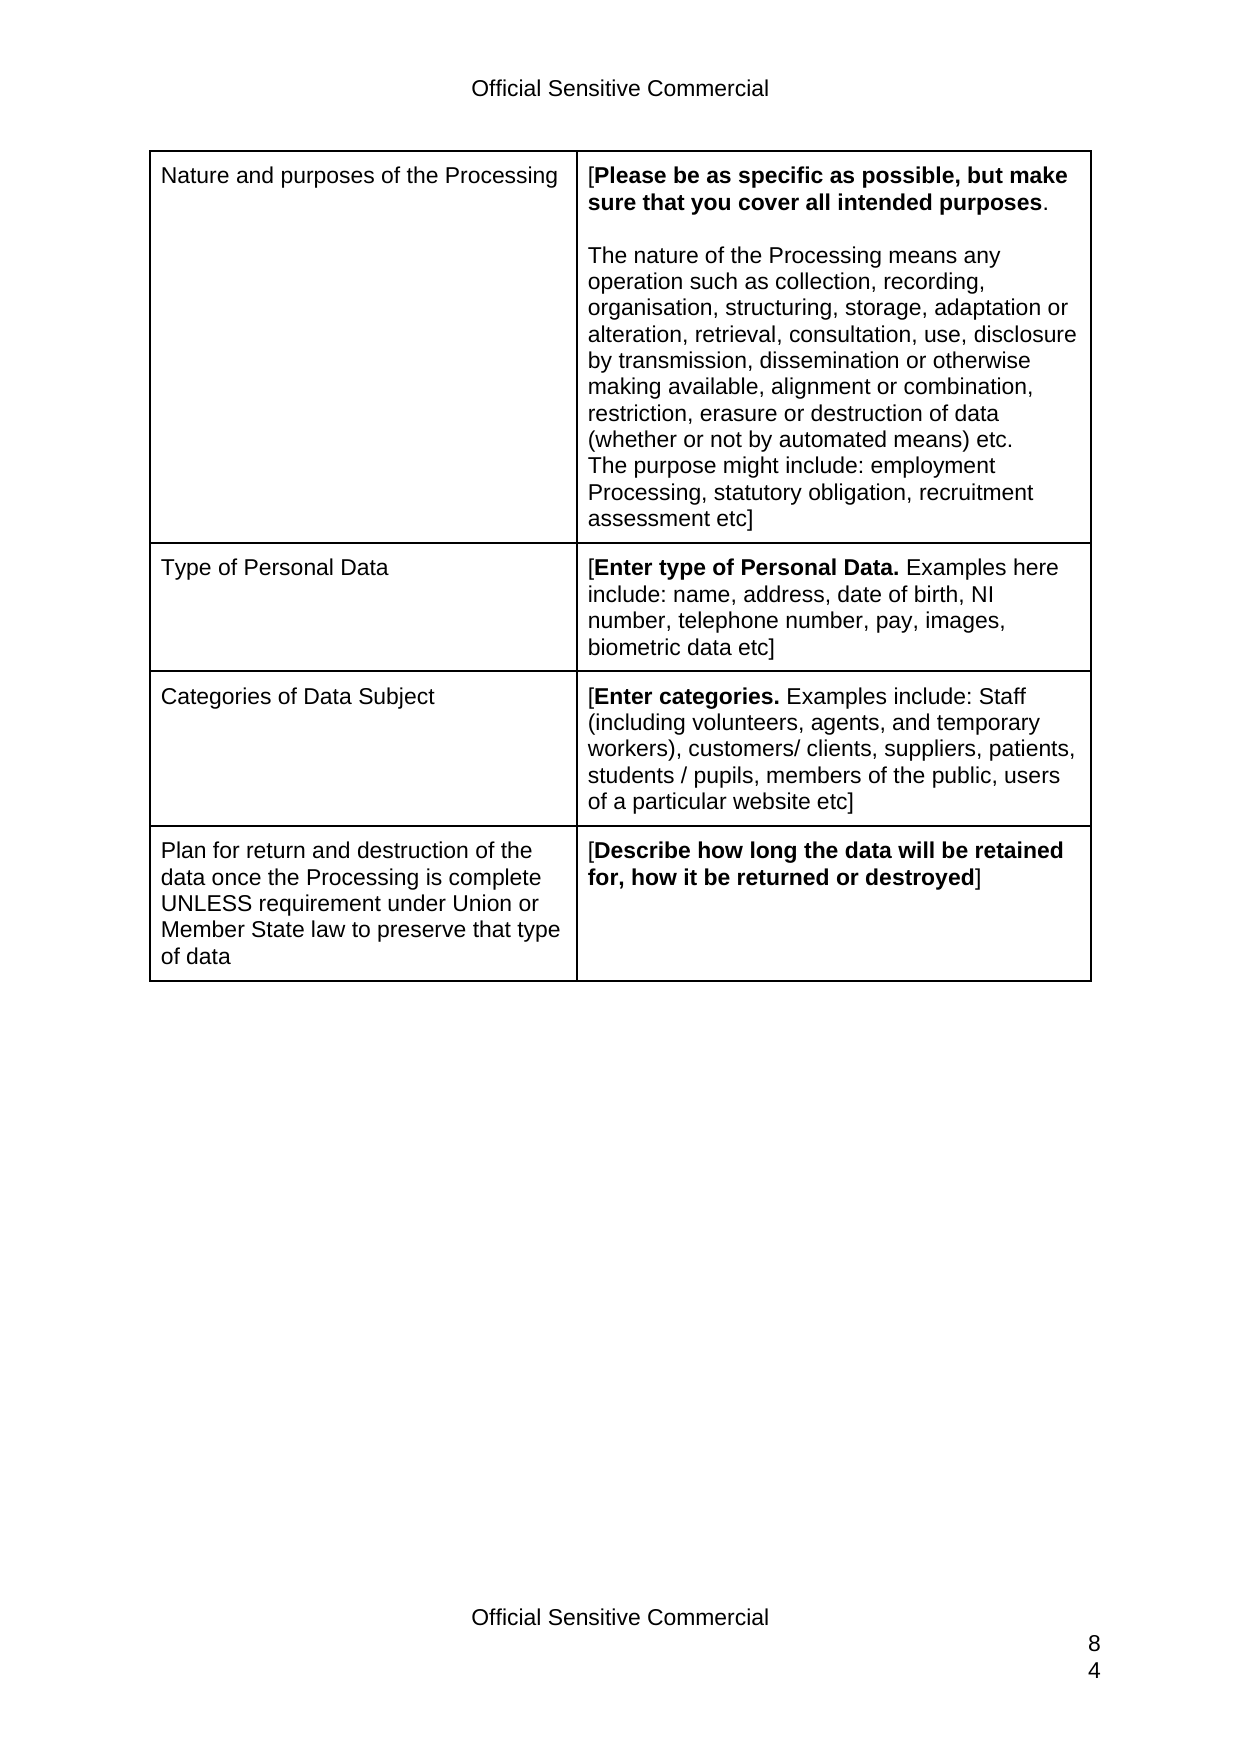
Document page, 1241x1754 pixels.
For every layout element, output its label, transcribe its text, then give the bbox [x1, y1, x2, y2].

table_cell [Describe how long the data will be retained for, how it be returned or destroyed] [578, 827, 1090, 979]
table_cell Type of Personal Data [151, 544, 576, 670]
table_cell [Enter categories. Examples include: Staff (including volunteers, agents, and temporary workers), customers/ clients, suppliers, patients, students / pupils, members of the public, users of a particular website etc] [578, 672, 1090, 825]
table_cell Nature and purposes of the Processing [151, 152, 576, 542]
table_cell [Enter type of Personal Data. Examples here include: name, address, date of birth, NI number, telephone number, pay, images, biometric data etc] [578, 544, 1090, 670]
table_cell [Please be as specific as possible, but make sure that you cover all intended purposes. The nature of the Processing means any operation such as collection, recording, organisation, structuring, storage, adaptation or alteration, retrieval, consultation, use, disclosure by transmission, dissemination or otherwise making available, alignment or combination, restriction, erasure or destruction of data (whether or not by automated means) etc. The purpose might include: employment Processing, statutory obligation, recruitment assessment etc] [578, 152, 1090, 542]
table_cell Categories of Data Subject [151, 672, 576, 825]
table_cell Plan for return and destruction of the data once the Processing is complete UNLESS requirement under Union or Member State law to preserve that type of data [151, 827, 576, 979]
